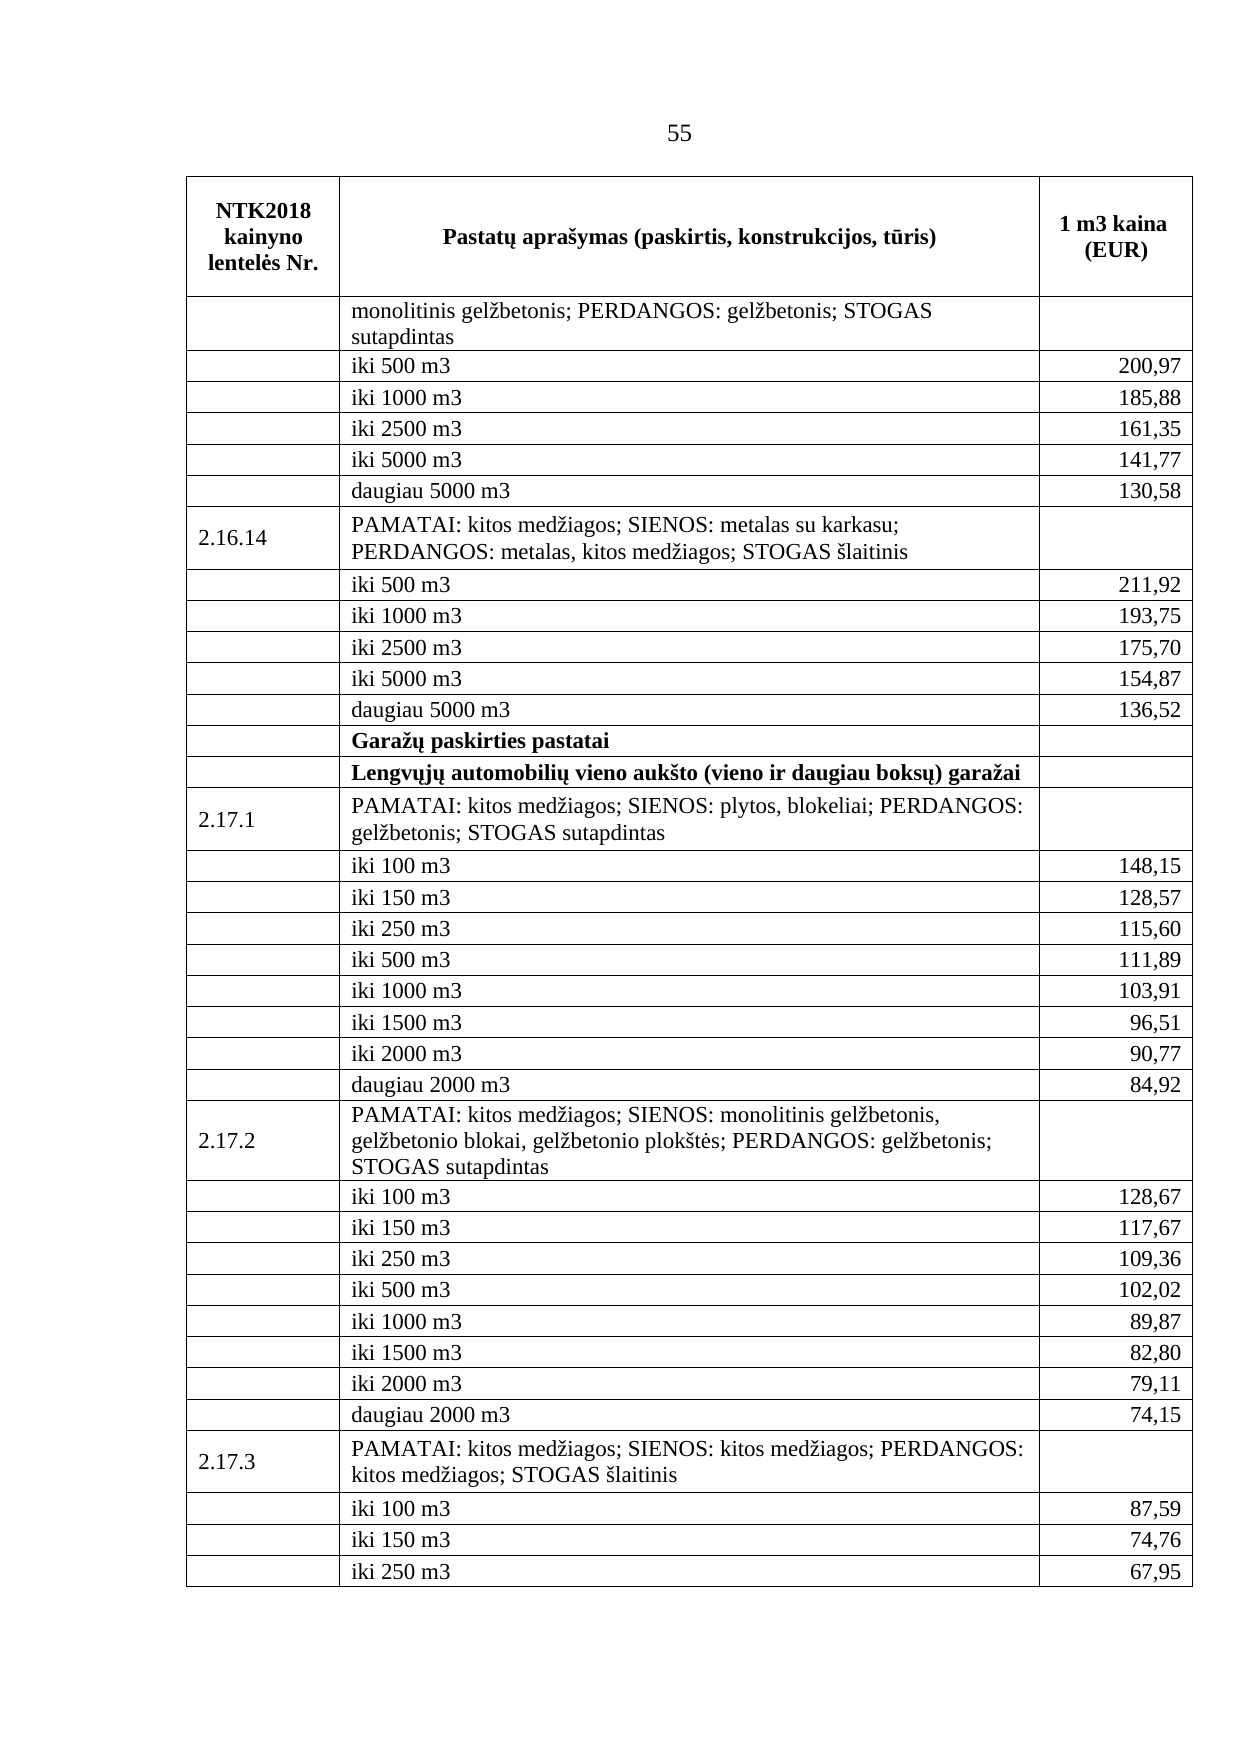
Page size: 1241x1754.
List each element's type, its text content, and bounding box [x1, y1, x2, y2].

table_cell [1040, 297, 1192, 350]
table_cell iki 150 m3 [340, 1212, 1039, 1242]
table_cell 2.17.1 [187, 788, 339, 850]
table_cell [187, 1337, 339, 1367]
table_cell [187, 1306, 339, 1336]
table_cell 115,60 [1040, 913, 1192, 943]
table_cell 109,36 [1040, 1243, 1192, 1273]
table_cell [187, 1493, 339, 1523]
table_cell 89,87 [1040, 1306, 1192, 1336]
table_cell [187, 1275, 339, 1305]
table_cell [187, 1007, 339, 1037]
table_cell [187, 632, 339, 662]
table_cell PAMATAI: kitos medžiagos; SIENOS: metalas su karkasu; PERDANGOS: metalas, kitos medžiagos; STOGAS šlaitinis [340, 507, 1039, 568]
table_cell 117,67 [1040, 1212, 1192, 1242]
table_cell 74,15 [1040, 1400, 1192, 1430]
table_cell [1040, 1431, 1192, 1492]
table_cell [187, 1038, 339, 1068]
table_cell [187, 851, 339, 881]
table_cell iki 250 m3 [340, 913, 1039, 943]
table_cell 136,52 [1040, 695, 1192, 725]
table_cell Lengvųjų automobilių vieno aukšto (vieno ir daugiau boksų) garažai [340, 757, 1039, 787]
table_cell [187, 882, 339, 912]
table_cell 84,92 [1040, 1070, 1192, 1100]
table_cell monolitinis gelžbetonis; PERDANGOS: gelžbetonis; STOGAS sutapdintas [340, 297, 1039, 350]
table_cell 128,57 [1040, 882, 1192, 912]
table_cell [187, 1368, 339, 1398]
table_cell [187, 601, 339, 631]
table_cell iki 250 m3 [340, 1243, 1039, 1273]
table_cell iki 500 m3 [340, 1275, 1039, 1305]
table_cell [1040, 507, 1192, 568]
table_cell 141,77 [1040, 445, 1192, 475]
table_cell [187, 297, 339, 350]
table_cell 2.16.14 [187, 507, 339, 568]
table_cell [187, 413, 339, 443]
table_cell 82,80 [1040, 1337, 1192, 1367]
table_cell [187, 1556, 339, 1586]
table_cell 148,15 [1040, 851, 1192, 881]
table_cell iki 150 m3 [340, 882, 1039, 912]
table_cell [187, 382, 339, 412]
table_cell [187, 1212, 339, 1242]
table_cell 67,95 [1040, 1556, 1192, 1586]
table_cell iki 1000 m3 [340, 601, 1039, 631]
table_cell [187, 1243, 339, 1273]
table_cell 161,35 [1040, 413, 1192, 443]
table_cell 185,88 [1040, 382, 1192, 412]
table_header NTK2018 kainyno lentelės Nr. [187, 177, 339, 296]
table_cell Garažų paskirties pastatai [340, 726, 1039, 756]
table_cell 2.17.2 [187, 1101, 339, 1180]
table_cell daugiau 2000 m3 [340, 1070, 1039, 1100]
table_cell iki 500 m3 [340, 570, 1039, 600]
table_cell 103,91 [1040, 976, 1192, 1006]
table_cell iki 1500 m3 [340, 1337, 1039, 1367]
table_cell [187, 1400, 339, 1430]
table_cell 90,77 [1040, 1038, 1192, 1068]
table_cell 111,89 [1040, 945, 1192, 975]
table_cell [187, 1070, 339, 1100]
table_cell [1040, 726, 1192, 756]
table_cell iki 2500 m3 [340, 632, 1039, 662]
table_cell daugiau 5000 m3 [340, 695, 1039, 725]
table_cell 128,67 [1040, 1181, 1192, 1211]
table_cell [187, 476, 339, 506]
table_cell daugiau 2000 m3 [340, 1400, 1039, 1430]
table_cell iki 2000 m3 [340, 1368, 1039, 1398]
table_cell iki 500 m3 [340, 351, 1039, 381]
table_cell 87,59 [1040, 1493, 1192, 1523]
table_cell [187, 663, 339, 693]
table_cell 96,51 [1040, 1007, 1192, 1037]
table_cell iki 150 m3 [340, 1525, 1039, 1555]
table_cell [187, 570, 339, 600]
table_cell iki 250 m3 [340, 1556, 1039, 1586]
table_cell iki 5000 m3 [340, 663, 1039, 693]
table_cell iki 2000 m3 [340, 1038, 1039, 1068]
table_cell iki 1500 m3 [340, 1007, 1039, 1037]
table_cell iki 5000 m3 [340, 445, 1039, 475]
table_cell 2.17.3 [187, 1431, 339, 1492]
table_cell 79,11 [1040, 1368, 1192, 1398]
table_cell 175,70 [1040, 632, 1192, 662]
table_cell PAMATAI: kitos medžiagos; SIENOS: kitos medžiagos; PERDANGOS: kitos medžiagos; STOGAS šlaitinis [340, 1431, 1039, 1492]
table_cell [187, 695, 339, 725]
table_cell 200,97 [1040, 351, 1192, 381]
table_cell [187, 1525, 339, 1555]
table_cell [187, 1181, 339, 1211]
table_header 1 m3 kaina (EUR) [1040, 177, 1192, 296]
table_cell 154,87 [1040, 663, 1192, 693]
table_cell daugiau 5000 m3 [340, 476, 1039, 506]
table_cell [187, 976, 339, 1006]
table_header Pastatų aprašymas (paskirtis, konstrukcijos, tūris) [340, 177, 1039, 296]
table_cell 130,58 [1040, 476, 1192, 506]
table_cell PAMATAI: kitos medžiagos; SIENOS: monolitinis gelžbetonis, gelžbetonio blokai, gelžbetonio plokštės; PERDANGOS: gelžbetonis; STOGAS sutapdintas [340, 1101, 1039, 1180]
table_cell iki 2500 m3 [340, 413, 1039, 443]
table_cell [187, 757, 339, 787]
table_cell iki 100 m3 [340, 851, 1039, 881]
table_cell [187, 913, 339, 943]
table_cell [187, 351, 339, 381]
table_cell [1040, 1101, 1192, 1180]
table_cell iki 100 m3 [340, 1181, 1039, 1211]
table_cell 211,92 [1040, 570, 1192, 600]
table_cell 193,75 [1040, 601, 1192, 631]
table_cell iki 1000 m3 [340, 1306, 1039, 1336]
table_cell 102,02 [1040, 1275, 1192, 1305]
table_cell [187, 445, 339, 475]
table_cell [1040, 788, 1192, 850]
table_cell PAMATAI: kitos medžiagos; SIENOS: plytos, blokeliai; PERDANGOS: gelžbetonis; STOGAS sutapdintas [340, 788, 1039, 850]
table_cell iki 1000 m3 [340, 976, 1039, 1006]
table_cell [1040, 757, 1192, 787]
table_cell iki 100 m3 [340, 1493, 1039, 1523]
table_cell iki 1000 m3 [340, 382, 1039, 412]
table_cell 74,76 [1040, 1525, 1192, 1555]
table_cell [187, 945, 339, 975]
table_cell iki 500 m3 [340, 945, 1039, 975]
table_cell [187, 726, 339, 756]
